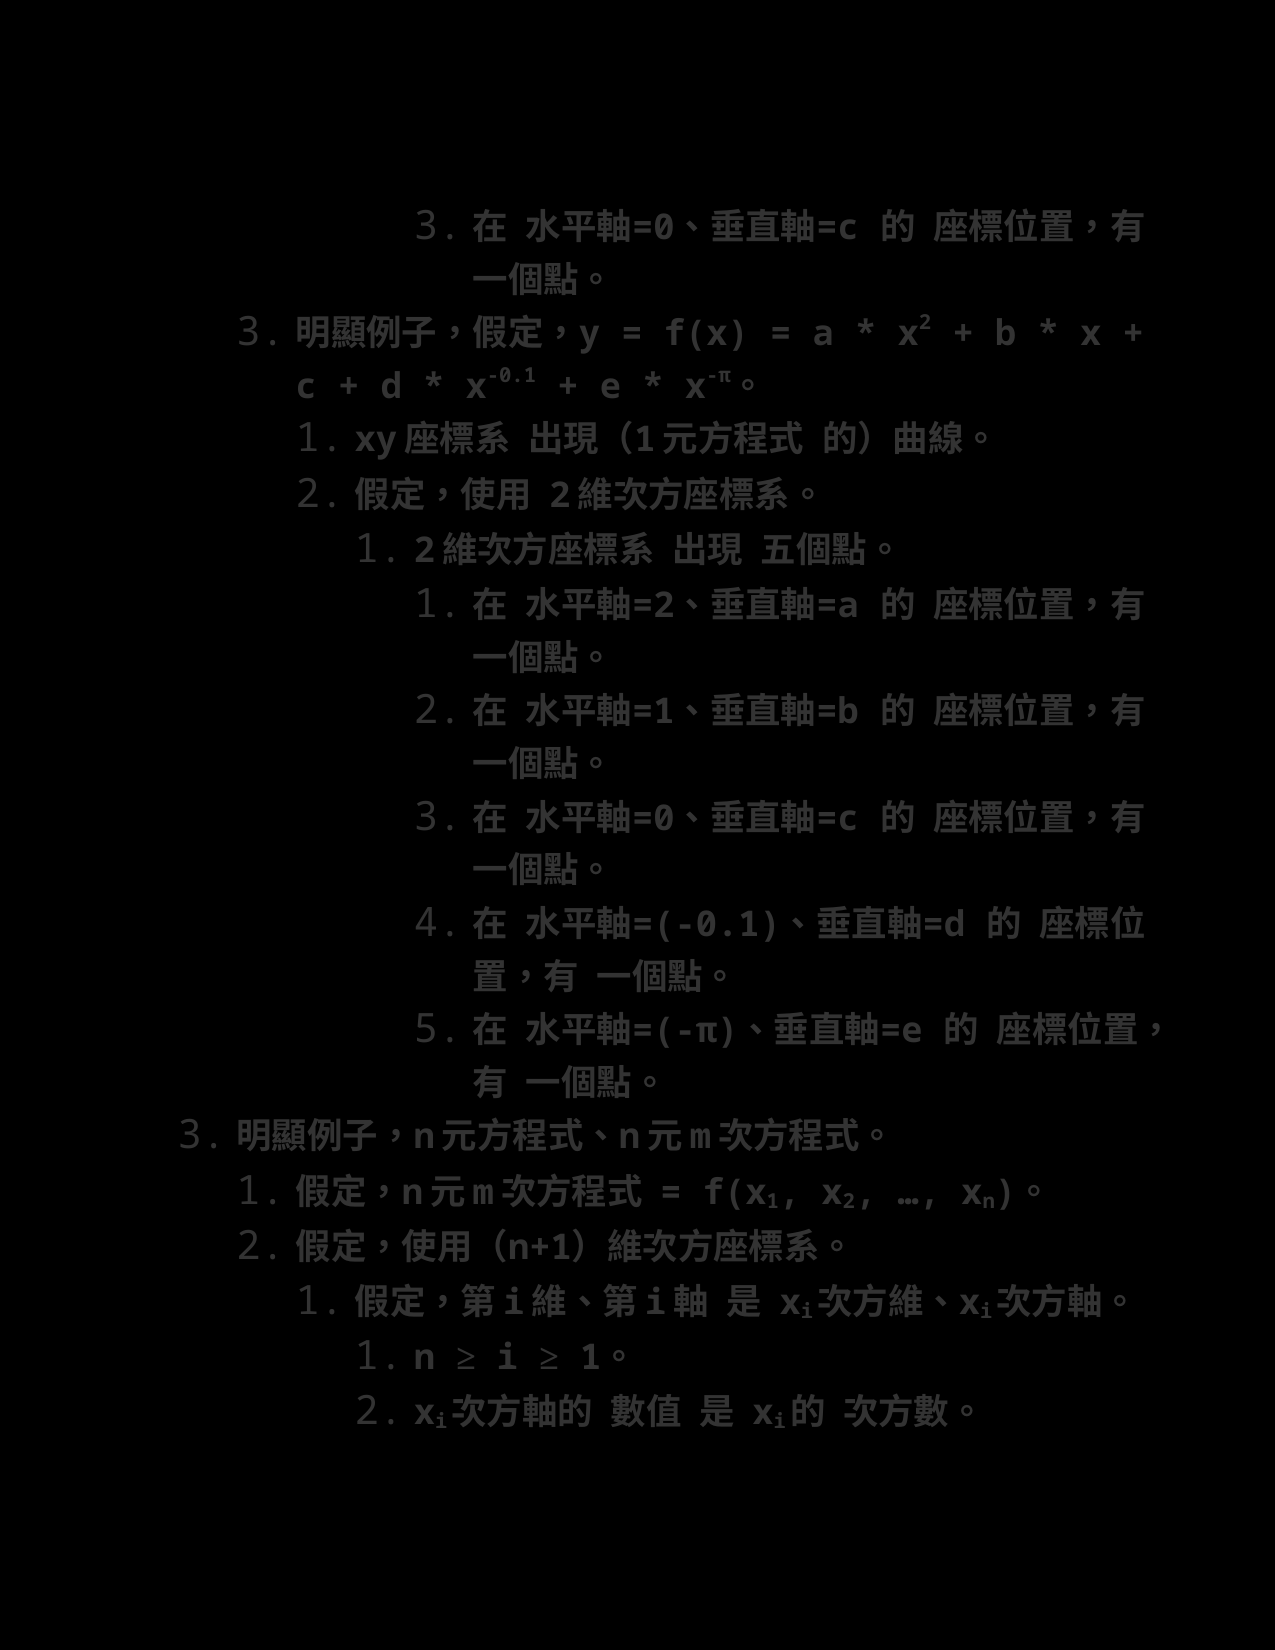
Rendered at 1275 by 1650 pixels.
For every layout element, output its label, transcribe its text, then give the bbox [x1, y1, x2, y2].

list xy座標系 出現（1元方程式 的）曲線。 [295, 409, 1157, 464]
list 在 水平軸=2、垂直軸=a 的 座標位置，有 一個點。 [413, 574, 1157, 680]
list n ≥ i ≥ 1。 [354, 1326, 1157, 1381]
list 假定，n元m次方程式 = f(x1, x2, …, xn)。 [236, 1161, 1157, 1216]
list 假定，第i維、第i軸 是 xi次方維、xi次方軸。 [295, 1271, 1157, 1326]
list 明顯例子，n元方程式、n元m次方程式。 [177, 1106, 1157, 1161]
list xi次方軸的 數值 是 xi的 次方數。 [354, 1381, 1157, 1436]
list 在 水平軸=(-π)、垂直軸=e 的 座標位置，有 一個點。 [413, 999, 1157, 1106]
list 在 水平軸=0、垂直軸=c 的 座標位置，有 一個點。 [413, 787, 1157, 893]
list 在 水平軸=1、垂直軸=b 的 座標位置，有 一個點。 [413, 680, 1157, 787]
list 假定，使用（n+1）維次方座標系。 [236, 1216, 1157, 1271]
list 2維次方座標系 出現 五個點。 [354, 519, 1157, 574]
list 明顯例子，假定，y = f(x) = a * x2 + b * x + c + d * x-0.1 + e * x-π。 [236, 302, 1157, 409]
list 在 水平軸=0、垂直軸=c 的 座標位置，有 一個點。 [413, 196, 1157, 302]
list 在 水平軸=(-0.1)、垂直軸=d 的 座標位置，有 一個點。 [413, 893, 1157, 999]
list 假定，使用 2維次方座標系。 [295, 464, 1157, 519]
